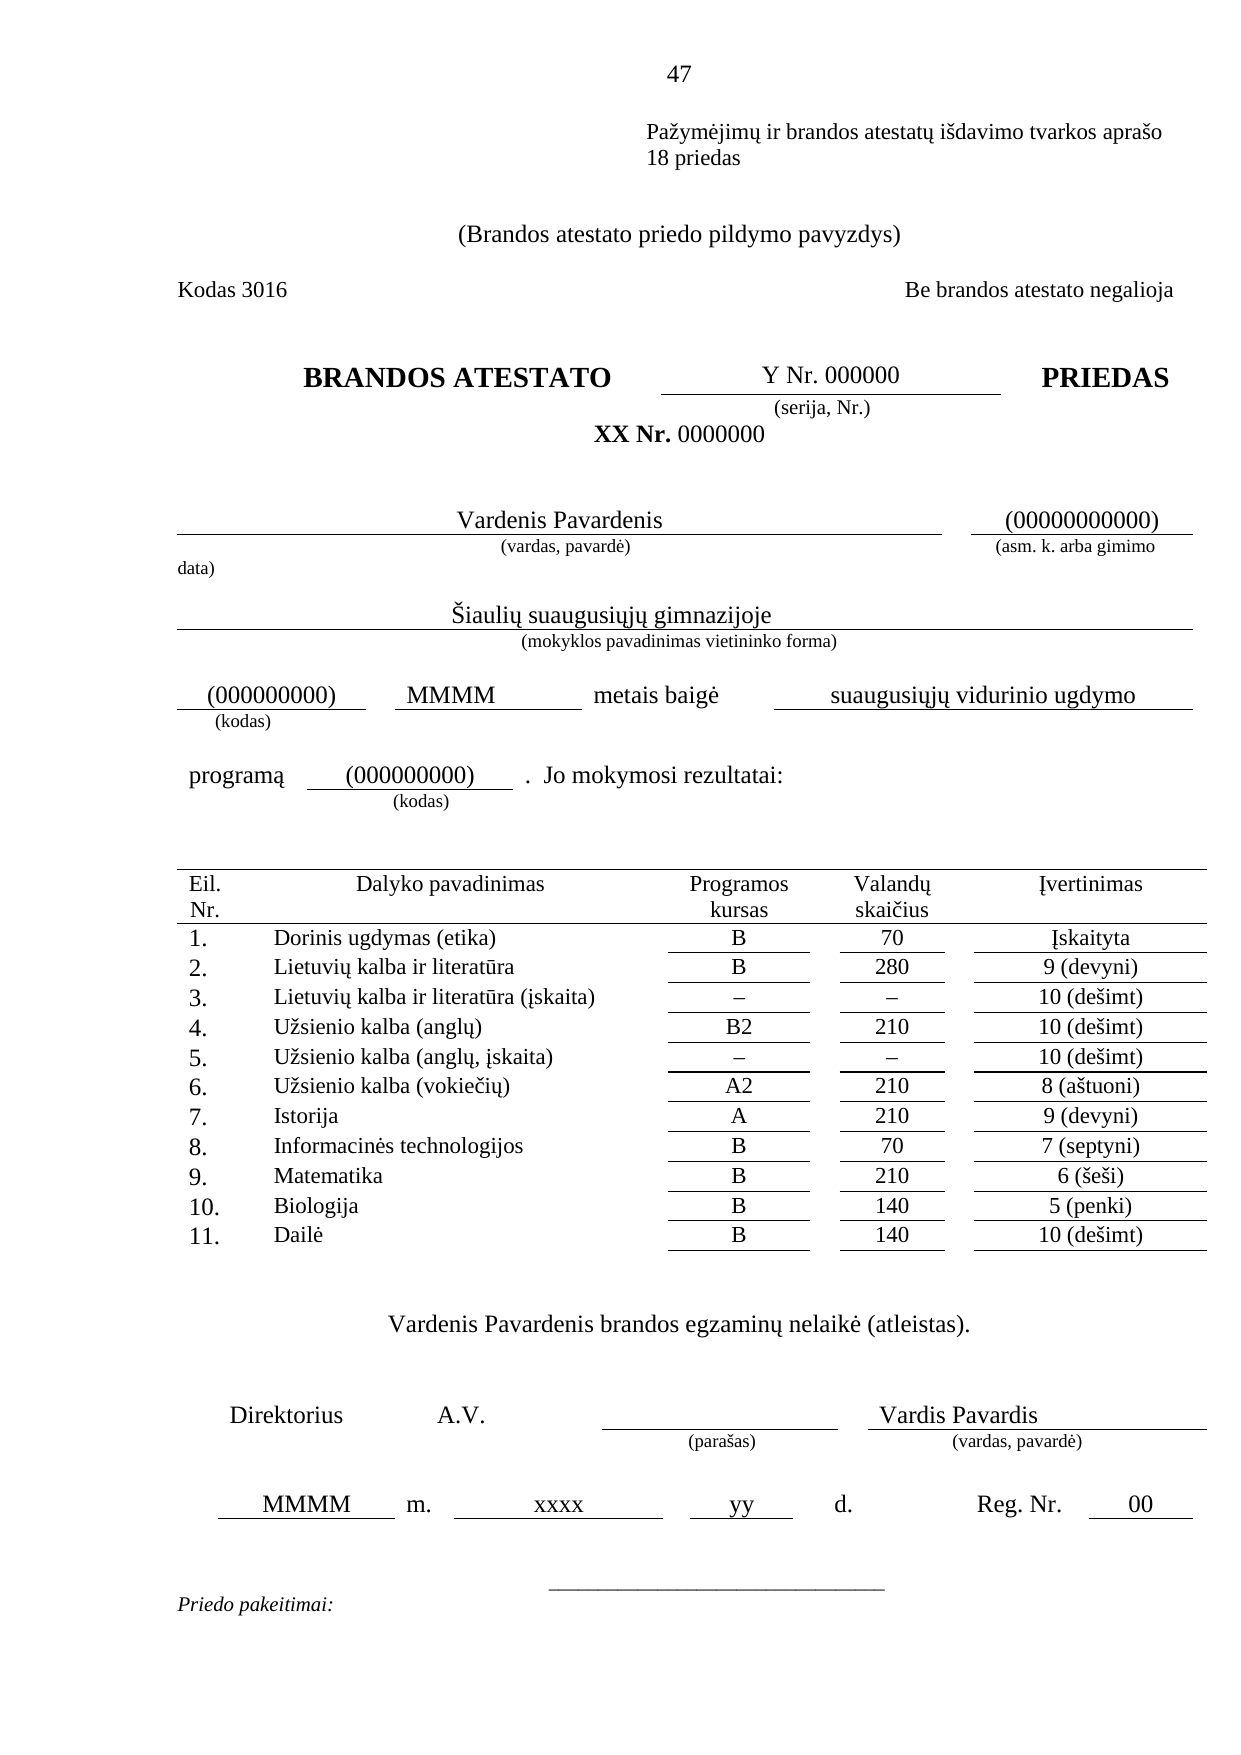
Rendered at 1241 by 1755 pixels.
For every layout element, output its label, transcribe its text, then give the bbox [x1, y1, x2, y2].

table_cell B [668, 953, 810, 982]
table_cell – [840, 1043, 944, 1071]
table_cell 10. [177, 1191, 233, 1220]
table_header [942, 505, 971, 534]
table_cell 9 (devyni) [974, 1102, 1207, 1131]
table_cell – [668, 1043, 810, 1071]
table_cell [945, 1131, 974, 1161]
table_header (000000000) [307, 760, 513, 789]
table_cell 9. [177, 1161, 233, 1191]
text __________________________________ [177, 1569, 1181, 1592]
table_header [638, 870, 668, 922]
text (serija, Nr.) [177, 395, 1181, 419]
table_cell B [668, 1162, 810, 1191]
table_header suaugusiųjų vidurinio ugdymo [774, 680, 1192, 708]
table_header Šiaulių suaugusiųjų gimnazijoje [177, 600, 1192, 628]
table_header [663, 1490, 690, 1518]
table_cell Biologija [262, 1191, 638, 1220]
table_cell 11. [177, 1220, 233, 1250]
table_header Valandų skaičius [840, 870, 944, 922]
table_cell [638, 1071, 668, 1101]
table_cell Dailė [262, 1220, 638, 1250]
table_header programą [177, 760, 307, 789]
table_cell 70 [840, 1132, 944, 1161]
table_cell [233, 1161, 262, 1191]
table_cell [638, 1042, 668, 1071]
text XX Nr. 0000000 [177, 419, 1181, 448]
table_header [793, 1490, 823, 1518]
table_cell [233, 1191, 262, 1220]
table_cell Dorinis ugdymas (etika) [262, 924, 638, 952]
table_cell [945, 1101, 974, 1131]
table_cell 1. [177, 924, 233, 952]
table_cell [233, 1220, 262, 1250]
table_cell Užsienio kalba (vokiečių) [262, 1071, 638, 1101]
table_header Eil. Nr. [177, 870, 233, 922]
table_cell [638, 1161, 668, 1191]
table_header [810, 870, 839, 922]
table_cell Įskaityta [974, 924, 1207, 952]
table_cell [945, 1161, 974, 1191]
table_cell [945, 1071, 974, 1101]
table_cell B2 [668, 1013, 810, 1042]
text Priedo pakeitimai: [177, 1592, 1181, 1616]
table_cell 140 [840, 1192, 944, 1220]
table_cell [638, 924, 668, 952]
table_cell 210 [840, 1102, 944, 1131]
table_cell [810, 924, 839, 952]
table_cell B [668, 1192, 810, 1220]
table_cell [945, 982, 974, 1012]
table_cell – [668, 983, 810, 1012]
table_header metais baigė [582, 680, 744, 708]
text Pažymėjimų ir brandos atestatų išdavimo tvarkos aprašo [646, 118, 1181, 144]
table_header [366, 680, 395, 708]
table_header [871, 1490, 897, 1518]
table_header Y Nr. 000000 [661, 360, 1001, 394]
table_cell 3. [177, 982, 233, 1012]
table_cell [638, 1131, 668, 1161]
table_cell 280 [840, 953, 944, 982]
table_header MMMM [395, 680, 582, 708]
table_cell 6. [177, 1071, 233, 1101]
table_header MMMM [218, 1490, 395, 1518]
table_header Dalyko pavadinimas [262, 870, 638, 922]
table_cell [233, 1042, 262, 1071]
table_header Programos kursas [668, 870, 810, 922]
table_cell [233, 924, 262, 952]
table_cell [810, 1191, 839, 1220]
table_cell [945, 1042, 974, 1071]
table_header yy [690, 1490, 793, 1518]
table_cell [810, 1220, 839, 1250]
table_cell [233, 1071, 262, 1101]
table_cell Lietuvių kalba ir literatūra [262, 952, 638, 982]
text (kodas) [177, 709, 1181, 731]
table_header Įvertinimas [974, 870, 1207, 922]
table_cell Užsienio kalba (anglų) [262, 1012, 638, 1042]
table_cell 10 (dešimt) [974, 1221, 1207, 1250]
table_cell 10 (dešimt) [974, 1043, 1207, 1071]
text (mokyklos pavadinimas vietininko forma) [177, 630, 1181, 651]
table_cell [638, 1220, 668, 1250]
table_header 00 [1089, 1490, 1192, 1518]
table_cell B [668, 924, 810, 952]
table_cell Informacinės technologijos [262, 1131, 638, 1161]
table_cell B [668, 1132, 810, 1161]
table_cell [638, 952, 668, 982]
table_cell 7. [177, 1101, 233, 1131]
table_cell [945, 1012, 974, 1042]
table_cell Matematika [262, 1161, 638, 1191]
table_header . Jo mokymosi rezultatai: [513, 760, 1192, 789]
table_cell 10 (dešimt) [974, 1013, 1207, 1042]
table_cell [233, 1101, 262, 1131]
table_cell [810, 1071, 839, 1101]
text Vardenis Pavardenis brandos egzaminų nelaikė (atleistas). [177, 1309, 1181, 1337]
text 18 priedas [646, 144, 1181, 171]
table_header [1001, 360, 1030, 394]
table_cell 8 (aštuoni) [974, 1073, 1207, 1101]
table_header (000000000) [177, 680, 366, 708]
table_cell [233, 1131, 262, 1161]
table_cell [810, 1161, 839, 1191]
table_cell 8. [177, 1131, 233, 1161]
text Kodas 3016 Be brandos atestato negalioja [177, 276, 1181, 303]
table_cell A2 [668, 1073, 810, 1101]
table_cell [810, 1012, 839, 1042]
table_cell 140 [840, 1221, 944, 1250]
table_cell 2. [177, 952, 233, 982]
table_cell 70 [840, 924, 944, 952]
table_cell Užsienio kalba (anglų, įskaita) [262, 1042, 638, 1071]
table_cell Istorija [262, 1101, 638, 1131]
table_cell [810, 982, 839, 1012]
table_cell A [668, 1102, 810, 1131]
table_header [838, 1400, 868, 1428]
table_header BRANDOS ATESTATO [292, 360, 631, 394]
table_header [744, 680, 774, 708]
table_cell [945, 1220, 974, 1250]
table_cell [945, 924, 974, 952]
table_cell 10 (dešimt) [974, 983, 1207, 1012]
table_cell 5. [177, 1042, 233, 1071]
table_cell [233, 982, 262, 1012]
text (kodas) [177, 790, 1181, 811]
table_header Reg. Nr. [897, 1490, 1089, 1518]
table_cell 210 [840, 1013, 944, 1042]
table_header [233, 870, 262, 922]
table_cell [233, 952, 262, 982]
table_cell – [840, 983, 944, 1012]
table_cell 210 [840, 1162, 944, 1191]
table_header (00000000000) [971, 505, 1192, 534]
table_header Direktorius A.V. [218, 1400, 543, 1428]
table_header [631, 360, 661, 394]
table_cell Lietuvių kalba ir literatūra (įskaita) [262, 982, 638, 1012]
table_header m. [395, 1490, 454, 1518]
table_header Vardis Pavardis [868, 1400, 1207, 1428]
table_header [945, 870, 974, 922]
table_cell 4. [177, 1012, 233, 1042]
table_cell 6 (šeši) [974, 1162, 1207, 1191]
table_cell 5 (penki) [974, 1192, 1207, 1220]
table_header xxxx [454, 1490, 663, 1518]
table_cell 210 [840, 1073, 944, 1101]
table_cell 7 (septyni) [974, 1132, 1207, 1161]
table_header Vardenis Pavardenis [177, 505, 942, 534]
table_cell [638, 982, 668, 1012]
table_cell [810, 1042, 839, 1071]
table_header [543, 1400, 602, 1428]
table_header [602, 1400, 838, 1428]
table_cell [810, 1131, 839, 1161]
table_cell [638, 1101, 668, 1131]
table_cell 9 (devyni) [974, 953, 1207, 982]
table_cell [233, 1012, 262, 1042]
subtitle (Brandos atestato priedo pildymo pavyzdys) [177, 219, 1181, 248]
table_cell [638, 1191, 668, 1220]
table_cell [945, 1191, 974, 1220]
text (vardas, pavardė) (asm. k. arba gimimo data) [177, 535, 1181, 578]
table_header d. [823, 1490, 871, 1518]
table_cell [945, 952, 974, 982]
table_cell B [668, 1221, 810, 1250]
table_cell [810, 1101, 839, 1131]
table_cell [810, 952, 839, 982]
text (parašas) (vardas, pavardė) [177, 1429, 1181, 1451]
table_header PRIEDAS [1030, 360, 1192, 394]
table_cell [638, 1012, 668, 1042]
